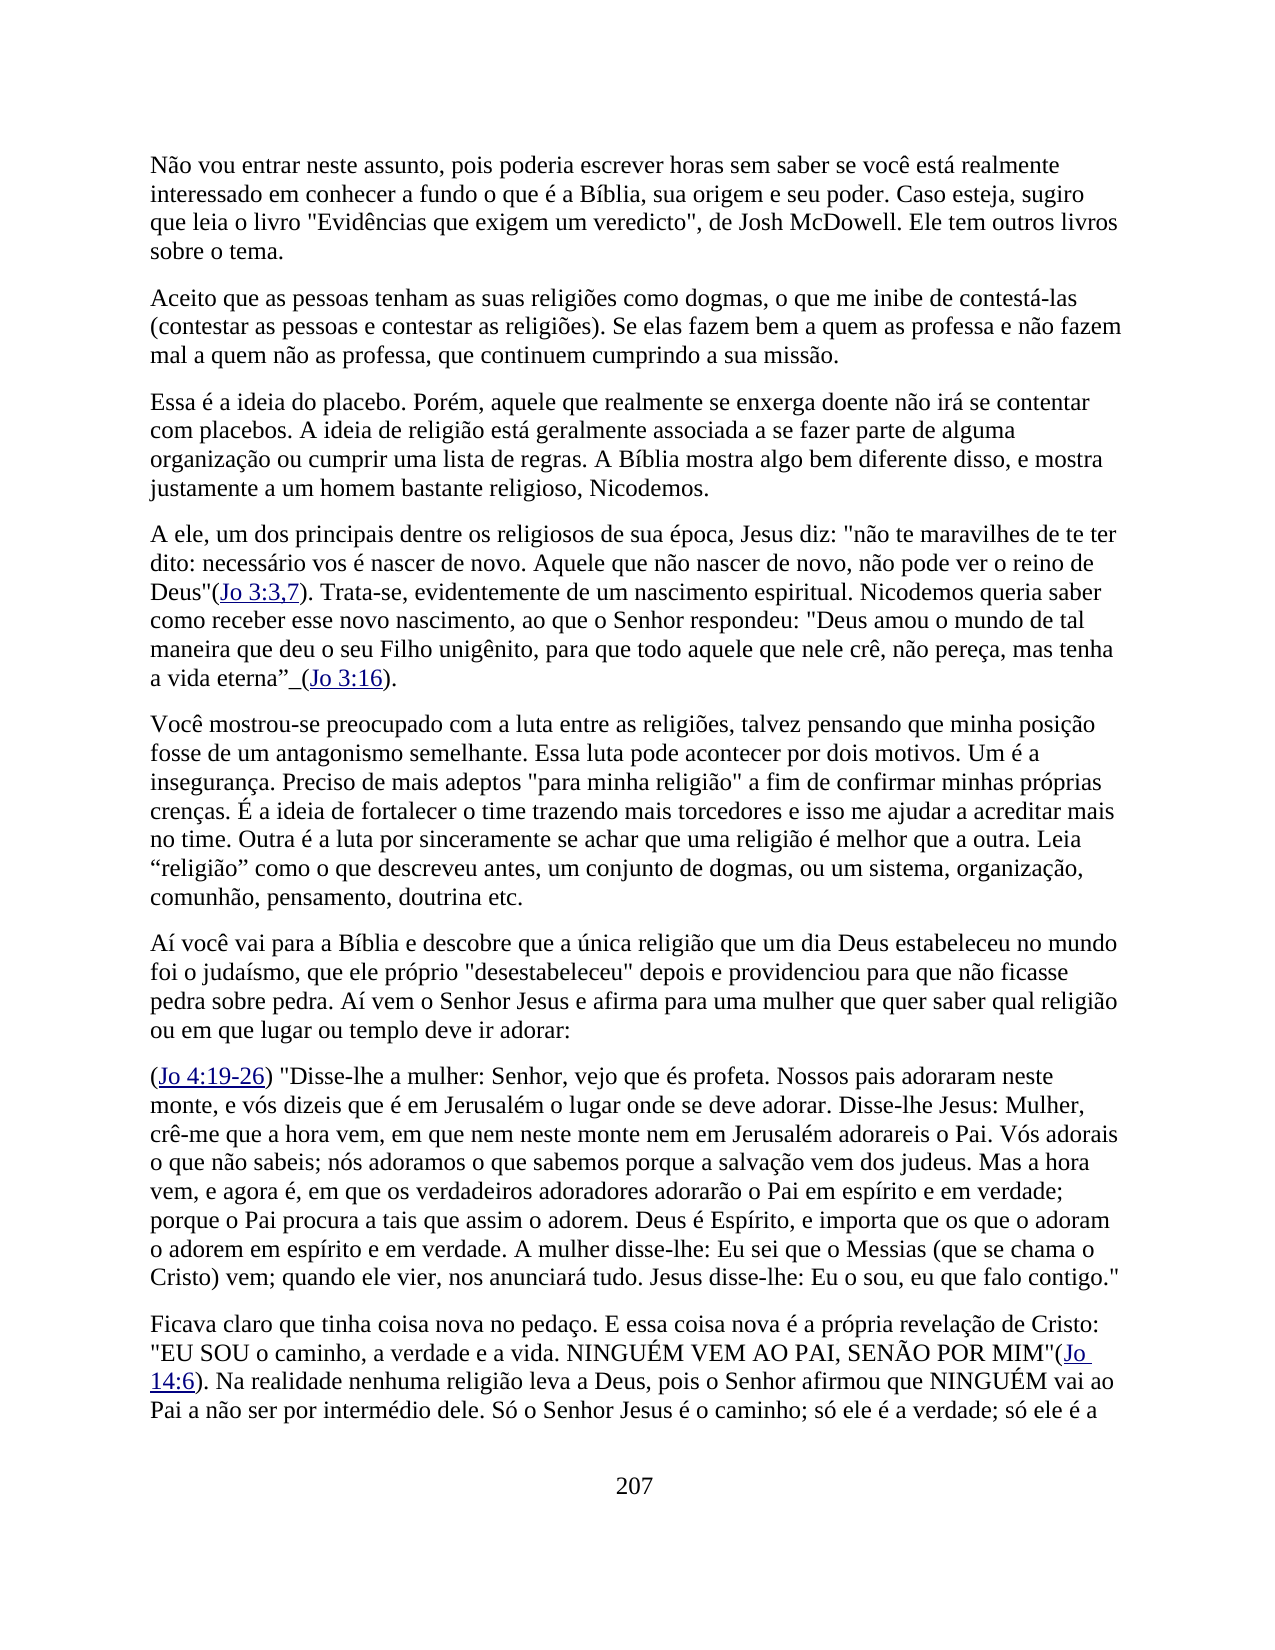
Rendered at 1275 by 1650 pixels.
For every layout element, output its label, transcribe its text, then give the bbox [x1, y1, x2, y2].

text (Jo 4:19-26) "Disse-lhe a mulher: Senhor, vejo que és profeta. Nossos pais adoraram neste monte, e vós dizeis que é em Jerusalém o lugar onde se deve adorar. Disse-lhe Jesus: Mulher, crê-me que a hora vem, em que nem neste monte nem em Jerusalém adorareis o Pai. Vós adorais o que não sabeis; nós adoramos o que sabemos porque a salvação vem dos judeus. Mas a hora vem, e agora é, em que os verdadeiros adoradores adorarão o Pai em espírito e em verdade; porque o Pai procura a tais que assim o adorem. Deus é Espírito, e importa que os que o adoram o adorem em espírito e em verdade. A mulher disse-lhe: Eu sei que o Messias (que se chama o Cristo) vem; quando ele vier, nos anunciará tudo. Jesus disse-lhe: Eu o sou, eu que falo contigo." [150, 1061, 1125, 1291]
text Aceito que as pessoas tenham as suas religiões como dogmas, o que me inibe de contestá-las (contestar as pessoas e contestar as religiões). Se elas fazem bem a quem as professa e não fazem mal a quem não as professa, que continuem cumprindo a sua missão. [150, 283, 1125, 369]
text Não vou entrar neste assunto, pois poderia escrever horas sem saber se você está realmente interessado em conhecer a fundo o que é a Bíblia, sua origem e seu poder. Caso esteja, sugiro que leia o livro "Evidências que exigem um veredicto", de Josh McDowell. Ele tem outros livros sobre o tema. [150, 150, 1125, 265]
text Essa é a ideia do placebo. Porém, aquele que realmente se enxerga doente não irá se contentar com placebos. A ideia de religião está geralmente associada a se fazer parte de alguma organização ou cumprir uma lista de regras. A Bíblia mostra algo bem diferente disso, e mostra justamente a um homem bastante religioso, Nicodemos. [150, 387, 1125, 502]
text A ele, um dos principais dentre os religiosos de sua época, Jesus diz: "não te maravilhes de te ter dito: necessário vos é nascer de novo. Aquele que não nascer de novo, não pode ver o reino de Deus"(Jo 3:3,7). Trata-se, evidentemente de um nascimento espiritual. Nicodemos queria saber como receber esse novo nascimento, ao que o Senhor respondeu: "Deus amou o mundo de tal maneira que deu o seu Filho unigênito, para que todo aquele que nele crê, não pereça, mas tenha a vida eterna”_(Jo 3:16). [150, 519, 1125, 692]
text Ficava claro que tinha coisa nova no pedaço. E essa coisa nova é a própria revelação de Cristo: "EU SOU o caminho, a verdade e a vida. NINGUÉM VEM AO PAI, SENÃO POR MIM"(Jo 14:6). Na realidade nenhuma religião leva a Deus, pois o Senhor afirmou que NINGUÉM vai ao Pai a não ser por intermédio dele. Só o Senhor Jesus é o caminho; só ele é a verdade; só ele é a [150, 1309, 1125, 1424]
text Você mostrou-se preocupado com a luta entre as religiões, talvez pensando que minha posição fosse de um antagonismo semelhante. Essa luta pode acontecer por dois motivos. Um é a insegurança. Preciso de mais adeptos "para minha religião" a fim de confirmar minhas próprias crenças. É a ideia de fortalecer o time trazendo mais torcedores e isso me ajudar a acreditar mais no time. Outra é a luta por sinceramente se achar que uma religião é melhor que a outra. Leia “religião” como o que descreveu antes, um conjunto de dogmas, ou um sistema, organização, comunhão, pensamento, doutrina etc. [150, 709, 1125, 911]
text Aí você vai para a Bíblia e descobre que a única religião que um dia Deus estabeleceu no mundo foi o judaísmo, que ele próprio "desestabeleceu" depois e providenciou para que não ficasse pedra sobre pedra. Aí vem o Senhor Jesus e afirma para uma mulher que quer saber qual religião ou em que lugar ou templo deve ir adorar: [150, 928, 1125, 1043]
